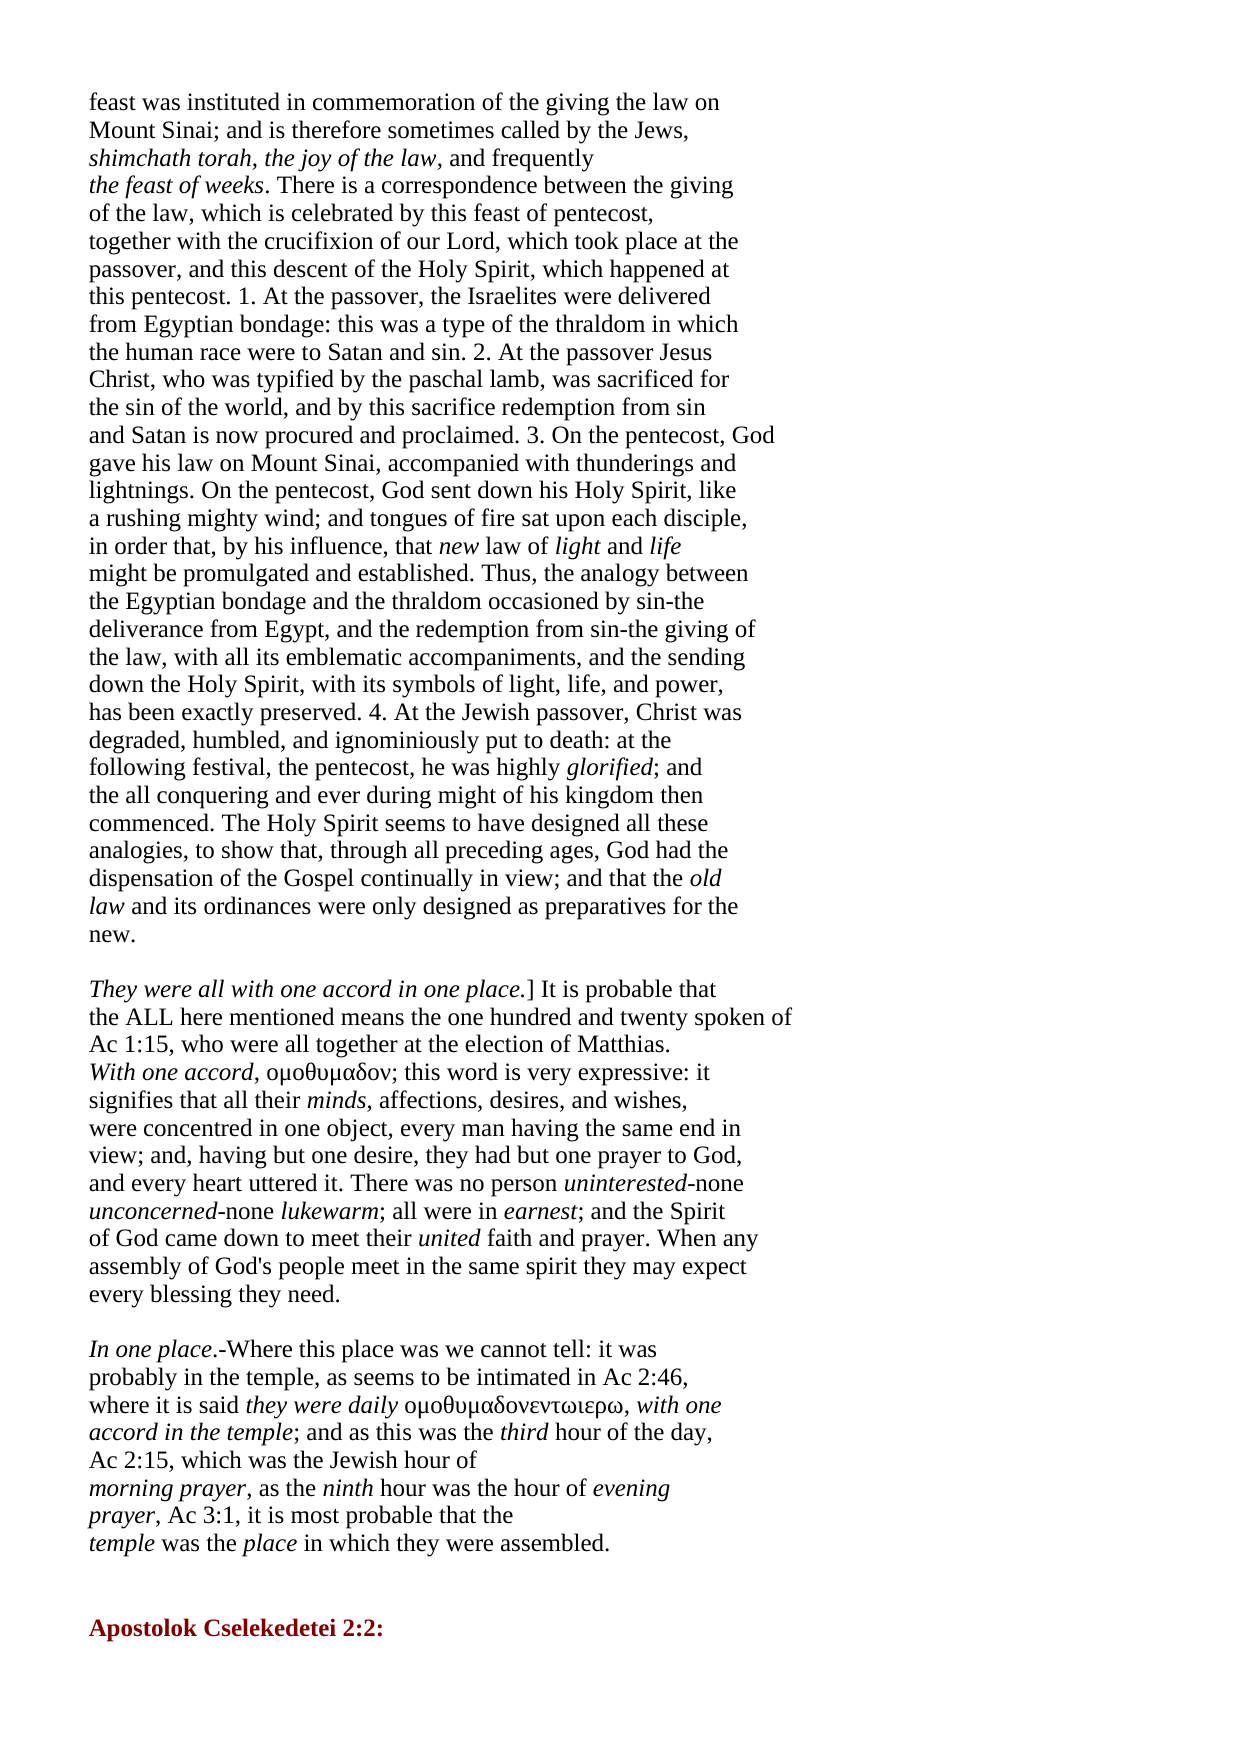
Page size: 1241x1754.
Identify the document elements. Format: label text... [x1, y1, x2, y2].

text feast was instituted in commemoration of the giving the law on Mount Sinai; and is therefore sometimes called by the Jews, shimchath torah, the joy of the law, and frequently the feast of weeks. There is a correspondence between the giving of the law, which is celebrated by this feast of pentecost, together with the crucifixion of our Lord, which took place at the passover, and this descent of the Holy Spirit, which happened at this pentecost. 1. At the passover, the Israelites were delivered from Egyptian bondage: this was a type of the thraldom in which the human race were to Satan and sin. 2. At the passover Jesus Christ, who was typified by the paschal lamb, was sacrificed for the sin of the world, and by this sacrifice redemption from sin and Satan is now procured and proclaimed. 3. On the pentecost, God gave his law on Mount Sinai, accompanied with thunderings and lightnings. On the pentecost, God sent down his Holy Spirit, like a rushing mighty wind; and tongues of fire sat upon each disciple, in order that, by his influence, that new law of light and life might be promulgated and established. Thus, the analogy between the Egyptian bondage and the thraldom occasioned by sin-the deliverance from Egypt, and the redemption from sin-the giving of the law, with all its emblematic accompaniments, and the sending down the Holy Spirit, with its symbols of light, life, and power, has been exactly preserved. 4. At the Jewish passover, Christ was degraded, humbled, and ignominiously put to death: at the following festival, the pentecost, he was highly glorified; and the all conquering and ever during might of his kingdom then commenced. The Holy Spirit seems to have designed all these analogies, to show that, through all preceding ages, God had the dispensation of the Gospel continually in view; and that the old law and its ordinances were only designed as preparatives for the new. They were all with one accord in one place.] It is probable that the ALL here mentioned means the one hundred and twenty spoken of Ac 1:15, who were all together at the election of Matthias. With one accord, ομοθυμαδον; this word is very expressive: it signifies that all their minds, affections, desires, and wishes, were concentred in one object, every man having the same end in view; and, having but one desire, they had but one prayer to God, and every heart uttered it. There was no person uninterested-none unconcerned-none lukewarm; all were in earnest; and the Spirit of God came down to meet their united faith and prayer. When any assembly of God's people meet in the same spirit they may expect every blessing they need. In one place.-Where this place was we cannot tell: it was probably in the temple, as seems to be intimated in Ac 2:46, where it is said they were daily ομοθυμαδονεντωιερω, with one accord in the temple; and as this was the third hour of the day, Ac 2:15, which was the Jewish hour of morning prayer, as the ninth hour was the hour of evening prayer, Ac 3:1, it is most probable that the temple was the place in which they were assembled. [88, 88, 1152, 1585]
text Apostolok Cselekedetei 2:2: [88, 1614, 1152, 1642]
